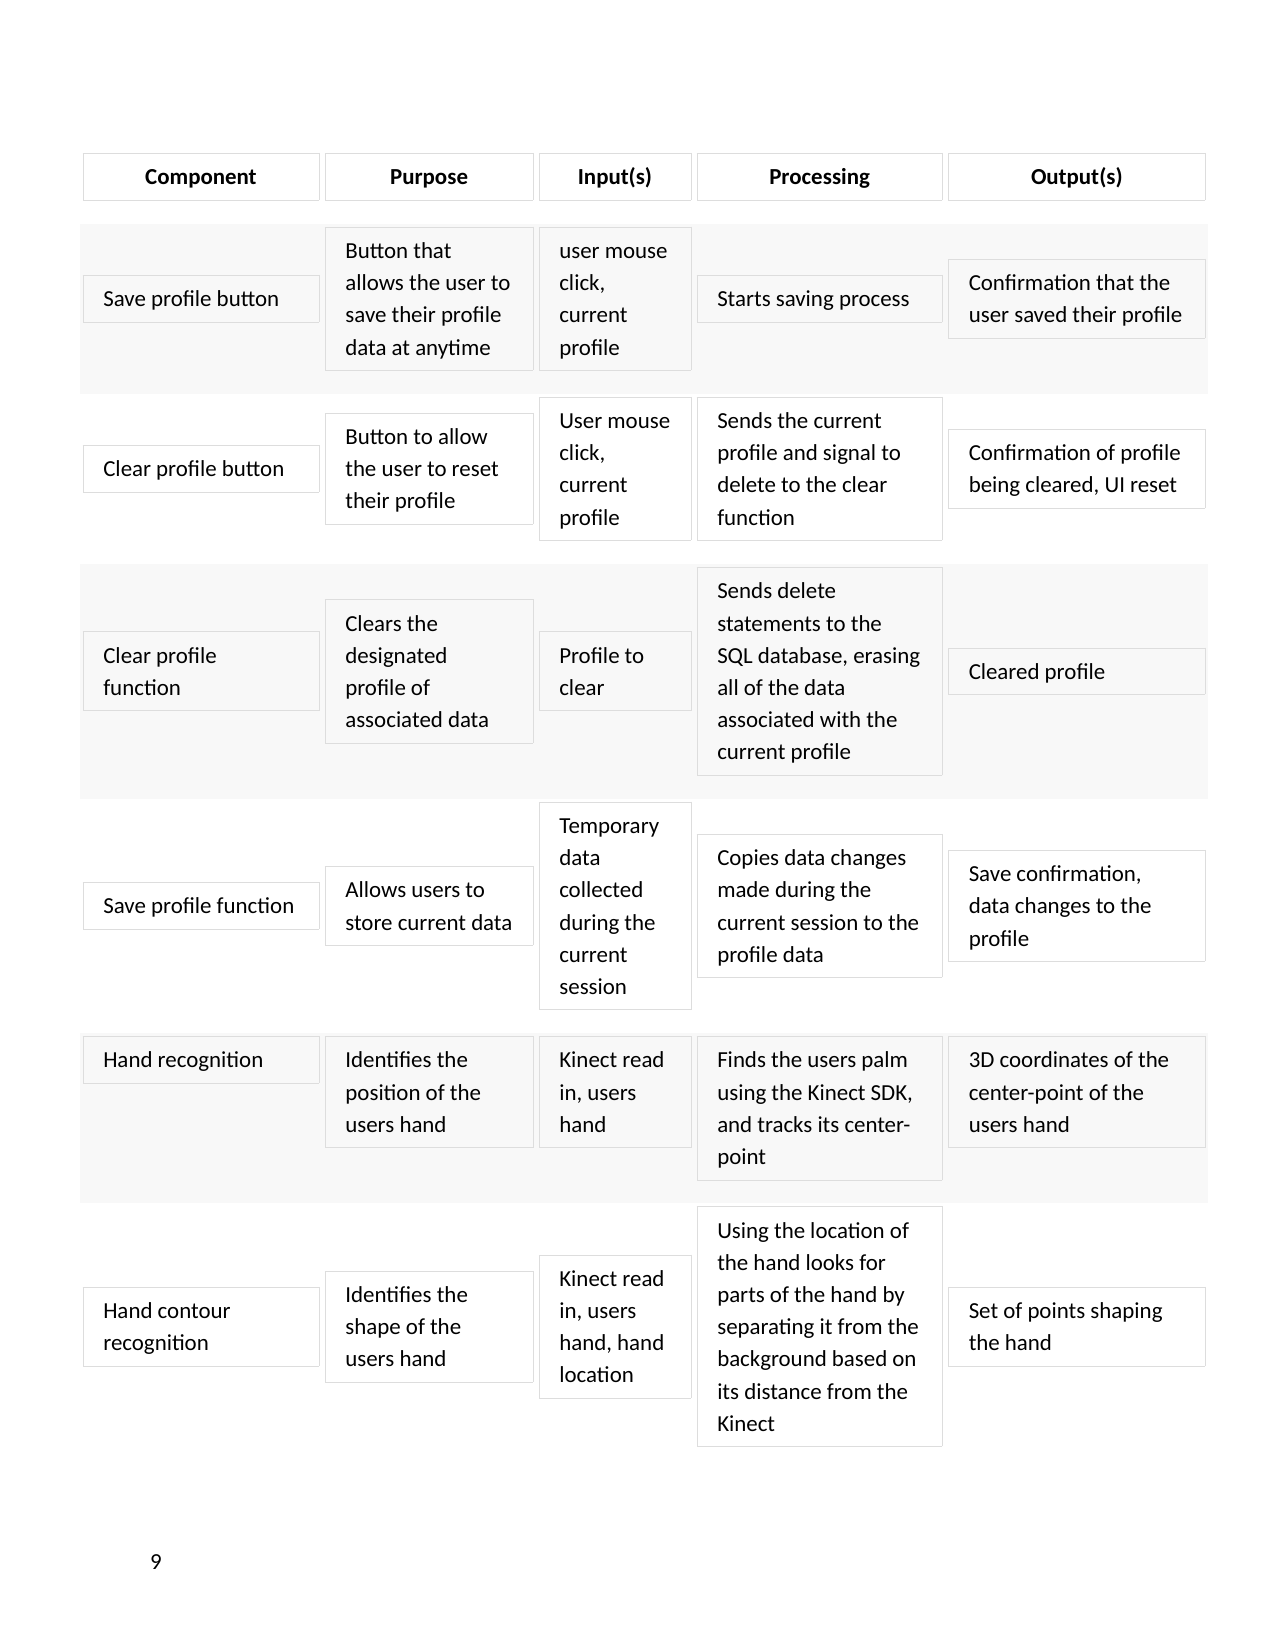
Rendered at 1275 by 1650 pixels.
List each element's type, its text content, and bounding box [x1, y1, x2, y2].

table_cell Button to allow the user to reset their profile [322, 394, 536, 564]
table_cell Save confirmation, data changes to the profile [945, 799, 1208, 1033]
table_cell Copies data changes made during the current session to the profile data [694, 799, 945, 1033]
table_header Processing [694, 150, 945, 224]
table_cell Confirmation that the user saved their profile [945, 224, 1208, 394]
table_cell Profile to clear [536, 564, 694, 799]
table_cell Identifies the shape of the users hand [322, 1204, 536, 1470]
table_cell Button that allows the user to save their profile data at anytime [322, 224, 536, 394]
table_cell Confirmation of profile being cleared, UI reset [945, 394, 1208, 564]
table_cell 3D coordinates of the center-point of the users hand [945, 1033, 1208, 1203]
table_cell Finds the users palm using the Kinect SDK, and tracks its center-point [694, 1033, 945, 1203]
table_header Component [80, 150, 322, 224]
table_cell Clears the designated profile of associated data [322, 564, 536, 799]
table_cell user mouse click, current profile [536, 224, 694, 394]
table_cell Clear profile function [80, 564, 322, 799]
table_header Output(s) [945, 150, 1208, 224]
table_cell Hand contour recognition [80, 1204, 322, 1470]
table_cell Save profile button [80, 224, 322, 394]
table_cell Sends the current profile and signal to delete to the clear function [694, 394, 945, 564]
table_cell Hand recognition [80, 1033, 322, 1203]
table_header Input(s) [536, 150, 694, 224]
table_cell Kinect read in, users hand [536, 1033, 694, 1203]
table_cell Identifies the position of the users hand [322, 1033, 536, 1203]
table_cell Sends delete statements to the SQL database, erasing all of the data associated with the current profile [694, 564, 945, 799]
table_cell Clear profile button [80, 394, 322, 564]
table_cell Save profile function [80, 799, 322, 1033]
table_cell Set of points shaping the hand [945, 1204, 1208, 1470]
table_cell Kinect read in, users hand, hand location [536, 1204, 694, 1470]
table_cell Using the location of the hand looks for parts of the hand by separating it from the background based on its distance from the Kinect [694, 1204, 945, 1470]
table_cell Cleared profile [945, 564, 1208, 799]
table_cell Temporary data collected during the current session [536, 799, 694, 1033]
table_header Purpose [322, 150, 536, 224]
table_cell User mouse click, current profile [536, 394, 694, 564]
table_cell Starts saving process [694, 224, 945, 394]
table_cell Allows users to store current data [322, 799, 536, 1033]
